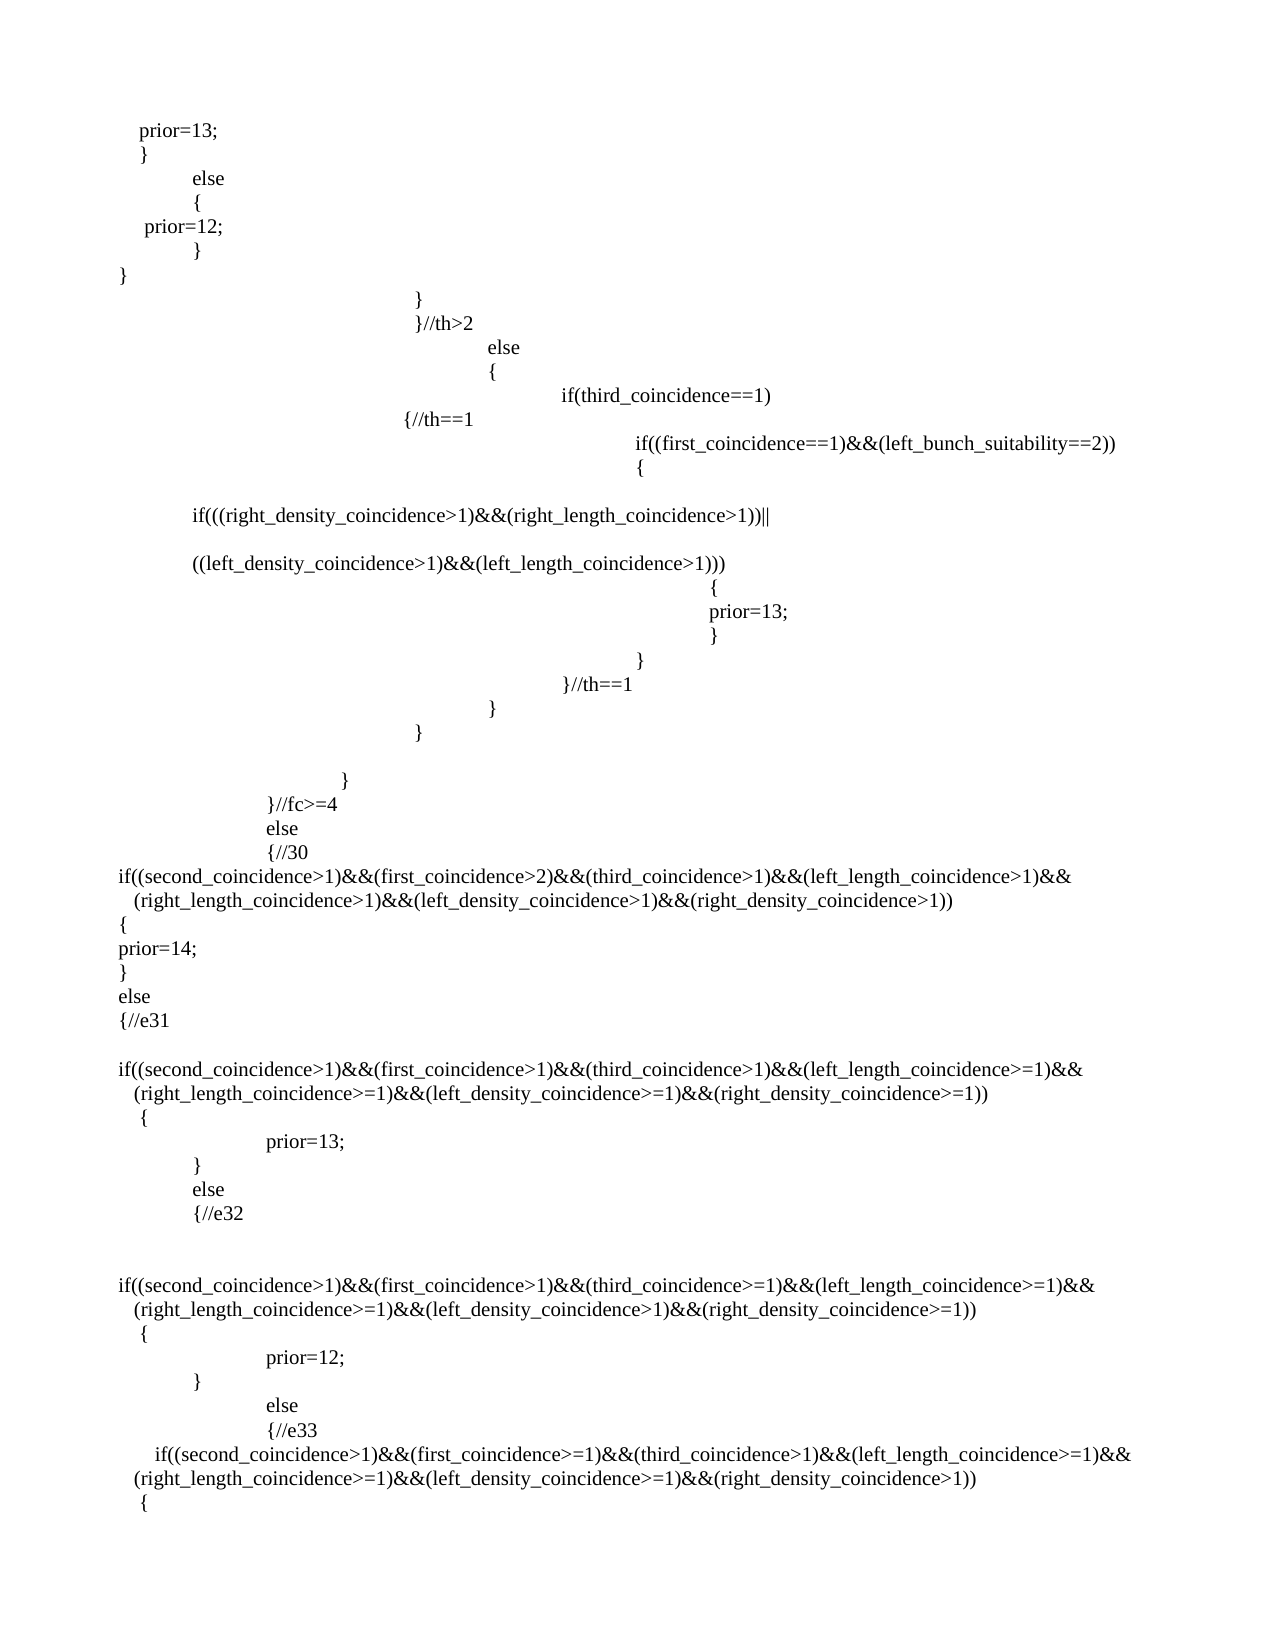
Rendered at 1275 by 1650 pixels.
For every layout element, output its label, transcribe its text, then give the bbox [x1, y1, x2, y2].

text prior=13; [118, 599, 1157, 623]
text if((second_coincidence>1)&&(first_coincidence>1)&&(third_coincidence>1)&&(left_length_coincidence>=1)&& [118, 1032, 1157, 1081]
text } [118, 768, 1157, 792]
text } [118, 720, 1157, 744]
text else [118, 1393, 1157, 1417]
text } [118, 696, 1157, 720]
text { [118, 912, 1157, 936]
text if(((right_density_coincidence>1)&&(right_length_coincidence>1))|| [118, 479, 1157, 527]
text {//e32 [118, 1201, 1157, 1225]
text if((second_coincidence>1)&&(first_coincidence>=1)&&(third_coincidence>1)&&(left_length_coincidence>=1)&& [118, 1442, 1157, 1466]
text { [118, 190, 1157, 214]
text ((left_density_coincidence>1)&&(left_length_coincidence>1))) [118, 527, 1157, 575]
text else [118, 984, 1157, 1008]
text prior=12; [118, 214, 1157, 238]
text else [118, 335, 1157, 359]
text } [118, 262, 1157, 287]
text {//e31 [118, 1008, 1157, 1032]
text (right_length_coincidence>1)&&(left_density_coincidence>1)&&(right_density_coincidence>1)) [118, 888, 1157, 912]
text }//fc>=4 [118, 792, 1157, 816]
text if((second_coincidence>1)&&(first_coincidence>2)&&(third_coincidence>1)&&(left_length_coincidence>1)&& [118, 864, 1157, 888]
text } [118, 142, 1157, 166]
text if((second_coincidence>1)&&(first_coincidence>1)&&(third_coincidence>=1)&&(left_length_coincidence>=1)&& [118, 1225, 1157, 1297]
text if(third_coincidence==1) [118, 383, 1157, 407]
text if((first_coincidence==1)&&(left_bunch_suitability==2)) [118, 431, 1157, 455]
text } [118, 960, 1157, 984]
text else [118, 166, 1157, 190]
text { [118, 455, 1157, 479]
text } [118, 1153, 1157, 1177]
text (right_length_coincidence>=1)&&(left_density_coincidence>=1)&&(right_density_coincidence>1)) [118, 1466, 1157, 1490]
text }//th>2 [118, 311, 1157, 335]
text {//e33 [118, 1417, 1157, 1442]
text } [118, 287, 1157, 311]
text { [118, 359, 1157, 383]
text prior=13; [118, 1129, 1157, 1153]
text } [118, 647, 1157, 672]
text (right_length_coincidence>=1)&&(left_density_coincidence>=1)&&(right_density_coincidence>=1)) [118, 1081, 1157, 1105]
text { [118, 1105, 1157, 1129]
text prior=12; [118, 1345, 1157, 1369]
text } [118, 623, 1157, 647]
text { [118, 1321, 1157, 1345]
text { [118, 1490, 1157, 1514]
text }//th==1 [118, 672, 1157, 696]
text } [118, 1369, 1157, 1393]
text {//th==1 [118, 407, 1157, 431]
text {//30 [118, 840, 1157, 864]
text else [118, 1177, 1157, 1201]
text prior=13; [118, 118, 1157, 142]
text else [118, 816, 1157, 840]
text } [118, 238, 1157, 262]
text { [118, 575, 1157, 599]
text (right_length_coincidence>=1)&&(left_density_coincidence>1)&&(right_density_coincidence>=1)) [118, 1297, 1157, 1321]
text prior=14; [118, 936, 1157, 960]
